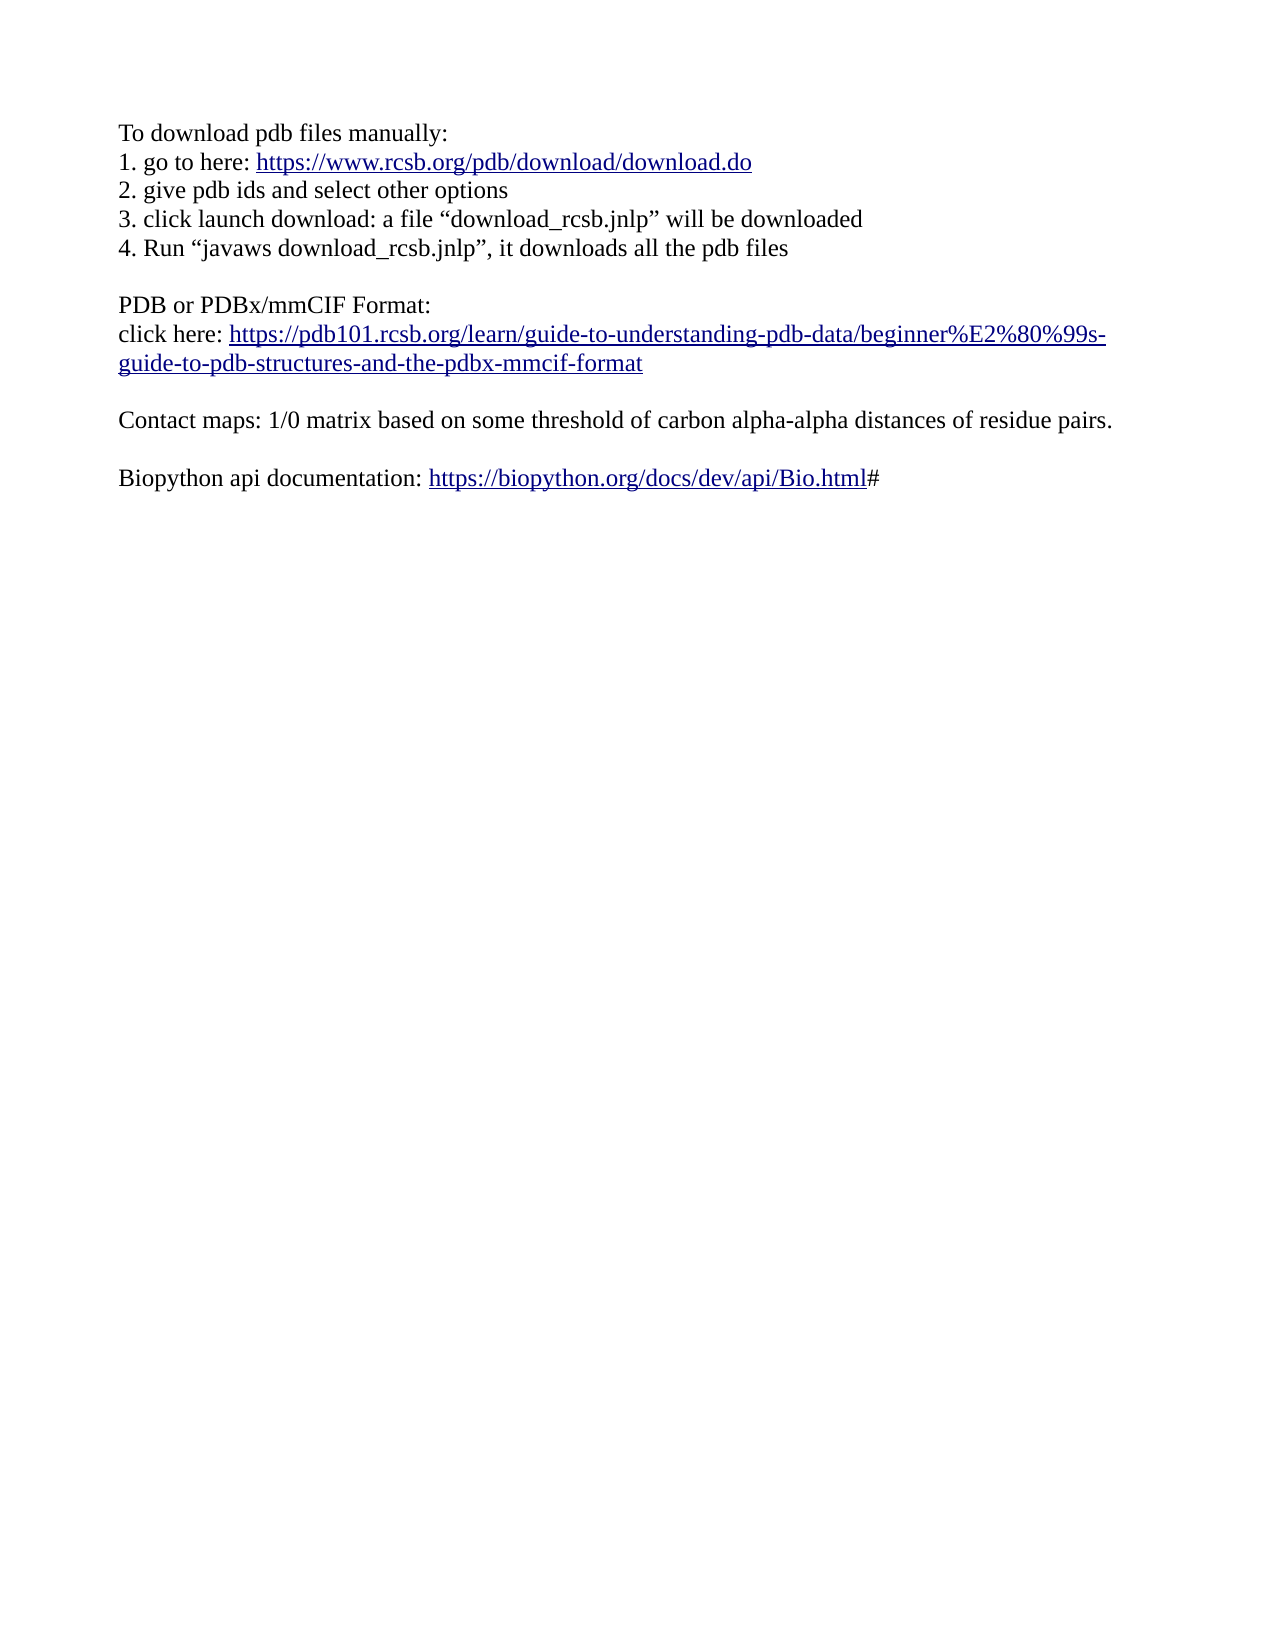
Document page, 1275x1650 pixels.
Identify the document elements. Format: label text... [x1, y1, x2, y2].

text 3. click launch download: a file “download_rcsb.jnlp” will be downloaded [118, 204, 1157, 233]
text Contact maps: 1/0 matrix based on some threshold of carbon alpha-alpha distances of residue pairs. [118, 406, 1157, 434]
text 2. give pdb ids and select other options [118, 176, 1157, 204]
text To download pdb files manually: [118, 118, 1157, 147]
text click here: https://pdb101.rcsb.org/learn/guide-to-understanding-pdb-data/beginner%E2%80%99s-guide-to-pdb-structures-and-the-pdbx-mmcif-format [118, 319, 1157, 377]
text 4. Run “javaws download_rcsb.jnlp”, it downloads all the pdb files [118, 233, 1157, 262]
text PDB or PDBx/mmCIF Format: [118, 291, 1157, 319]
text Biopython api documentation: https://biopython.org/docs/dev/api/Bio.html# [118, 463, 1157, 492]
text 1. go to here: https://www.rcsb.org/pdb/download/download.do [118, 147, 1157, 176]
